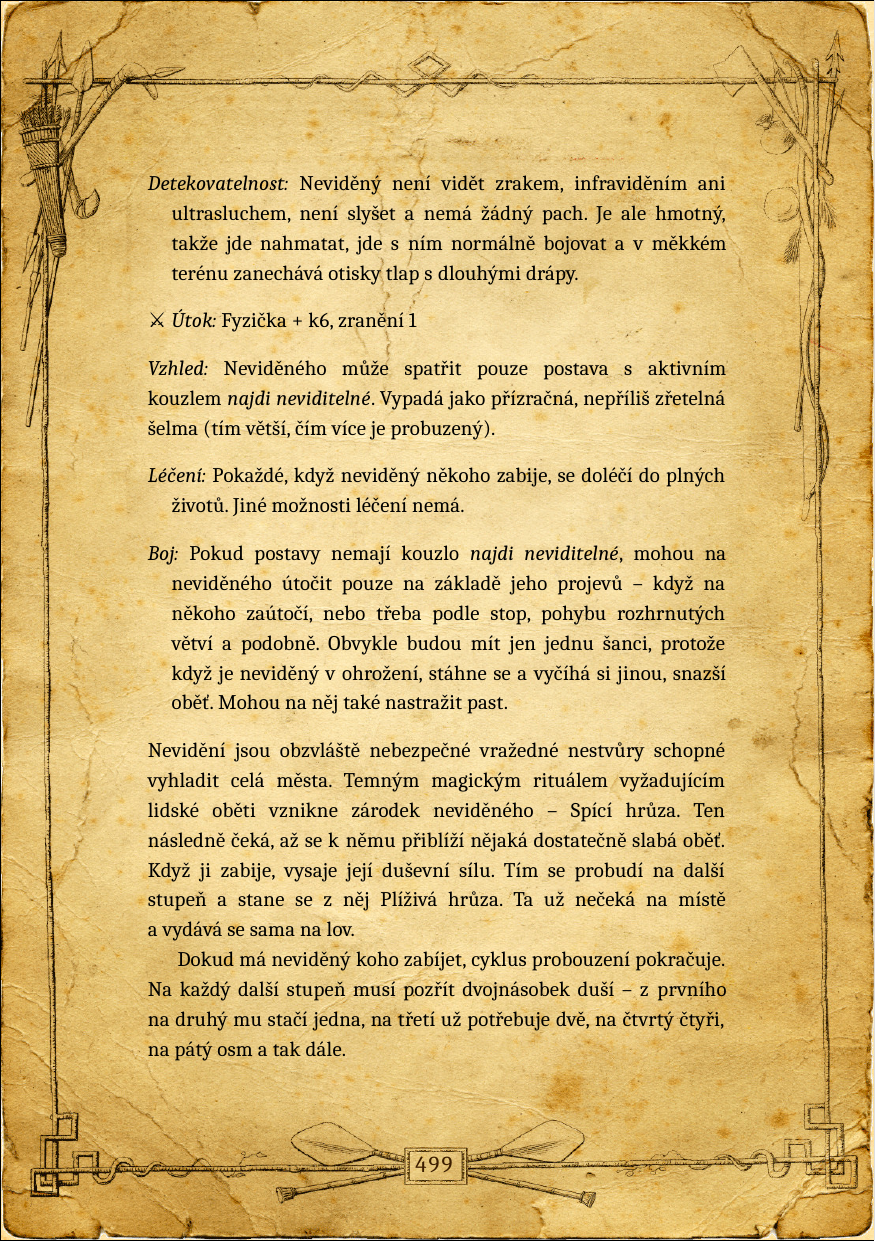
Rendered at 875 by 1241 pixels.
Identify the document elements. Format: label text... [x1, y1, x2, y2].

text Detekovatelnost: Neviděný není vidět zrakem, infraviděním ani ultrasluchem, není slyšet a⁠ nemá žádný pach. Je ale hmotný, takže jde nahmatat, jde s⁠ ním normálně bojovat a⁠ v⁠ měkkém terénu zanechává otisky tlap s⁠ dlouhými drápy. [148, 172, 726, 285]
text Nevidění jsou obzvláště nebezpečné vražedné nestvůry schopné vyhladit celá města. Temným magickým rituálem vyžadujícím lidské oběti vznikne zárodek neviděného – Spící hrůza. Ten následně čeká, až se k⁠ němu přiblíží nějaká dostatečně slabá oběť. Když ji zabije, vysaje její duševní sílu. Tím se probudí na další stupeň a⁠ stane se z⁠ něj Plíživá hrůza. Ta už nečeká na místě a⁠ vydává se sama na lov. Dokud má neviděný koho zabíjet, cyklus probouzení pokračuje. Na každý další stupeň musí pozřít dvojnásobek duší – z⁠ prvního na druhý mu stačí jedna, na třetí už potřebuje dvě, na čtvrtý čtyři, na pátý osm a⁠ tak dále. [148, 739, 726, 1062]
text Vzhled: Neviděného může spatřit pouze postava s⁠ aktivním kouzlem najdi neviditelné. Vypadá jako přízračná, nepříliš zřetelná šelma (tím větší, čím více je probuzený). [148, 357, 726, 440]
text Boj: Pokud postavy nemají kouzlo najdi neviditelné, mohou na neviděného útočit pouze na základě jeho projevů – když na někoho zaútočí, nebo třeba podle stop, pohybu rozhrnutých větví a⁠ podobně. Obvykle budou mít jen jednu šanci, protože když je neviděný v⁠ ohrožení, stáhne se a⁠ vyčíhá si jinou, snazší oběť. Mohou na něj také nastražit past. [148, 542, 726, 715]
text Léčení: Pokaždé, když neviděný někoho zabije, se doléčí do plných životů. Jiné možnosti léčení nemá. [148, 464, 726, 518]
picture [1, 1, 874, 1240]
text ⚔ Útok: Fyzička + k6, zranění 1 [148, 309, 726, 333]
